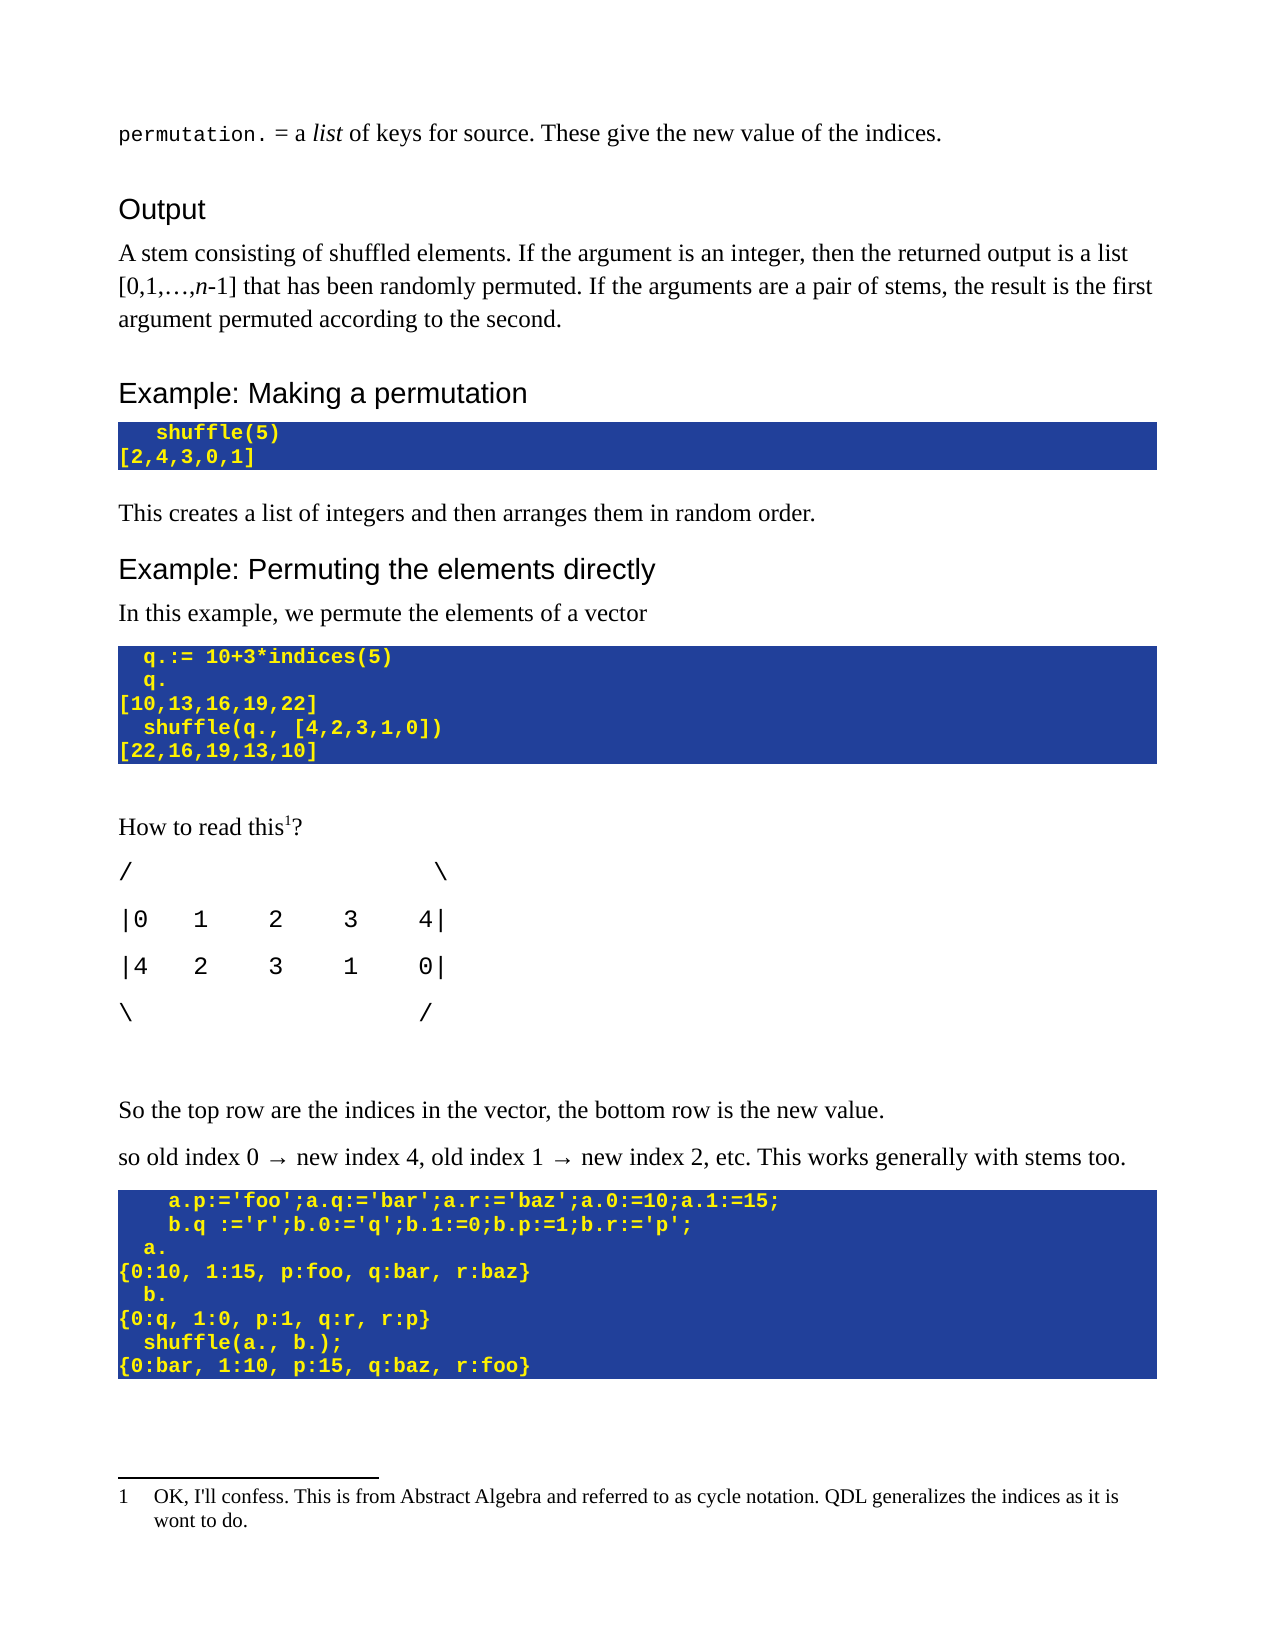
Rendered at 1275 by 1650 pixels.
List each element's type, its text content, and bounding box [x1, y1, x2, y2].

text shuffle(q., [4,2,3,1,0]) [118, 717, 1157, 740]
text {0:bar, 1:10, p:15, q:baz, r:foo} [118, 1355, 1157, 1379]
text |4 2 3 1 0| [118, 953, 1157, 982]
text A stem consisting of shuffled elements. If the argument is an integer, then the returned output is a list [0,1,…,n-1] that has been randomly permuted. If the arguments are a pair of stems, the result is the first argument permuted according to the second. [118, 238, 1157, 332]
subtitle Output [118, 192, 1157, 225]
text So the top row are the indices in the vector, the bottom row is the new value. [118, 1095, 1157, 1123]
text This creates a list of integers and then arranges them in random order. [118, 498, 1157, 527]
text In this example, we permute the elements of a vector [118, 598, 1157, 627]
text shuffle(a., b.); [118, 1332, 1157, 1355]
text [2,4,3,0,1] [118, 446, 1157, 470]
text b.q :='r';b.0:='q';b.1:=0;b.p:=1;b.r:='p'; [118, 1213, 1157, 1237]
text a.p:='foo';a.q:='bar';a.r:='baz';a.0:=10;a.1:=15; [118, 1190, 1157, 1213]
text [10,13,16,19,22] [118, 693, 1157, 717]
subtitle Example: Making a permutation [118, 376, 1157, 410]
text {0:10, 1:15, p:foo, q:bar, r:baz} [118, 1261, 1157, 1284]
text permutation. = a list of keys for source. These give the new value of the indices. [118, 118, 1157, 148]
text [22,16,19,13,10] [118, 740, 1157, 764]
text OK, I'll confess. This is from Abstract Algebra and referred to as cycle notation. QDL generalizes the indices as it is wont to do. [118, 1484, 1157, 1532]
text so old index 0 → new index 4, old index 1 → new index 2, etc. This works generally with stems too. [118, 1142, 1157, 1171]
text \ / [118, 1001, 1157, 1029]
text How to read this? [118, 812, 1157, 840]
text q.:= 10+3*indices(5) [118, 646, 1157, 669]
text q. [118, 669, 1157, 693]
text |0 1 2 3 4| [118, 906, 1157, 935]
text / \ [118, 859, 1157, 888]
text shuffle(5) [118, 422, 1157, 446]
subtitle Example: Permuting the elements directly [118, 552, 1157, 586]
text b. [118, 1284, 1157, 1308]
text {0:q, 1:0, p:1, q:r, r:p} [118, 1308, 1157, 1332]
text a. [118, 1237, 1157, 1261]
